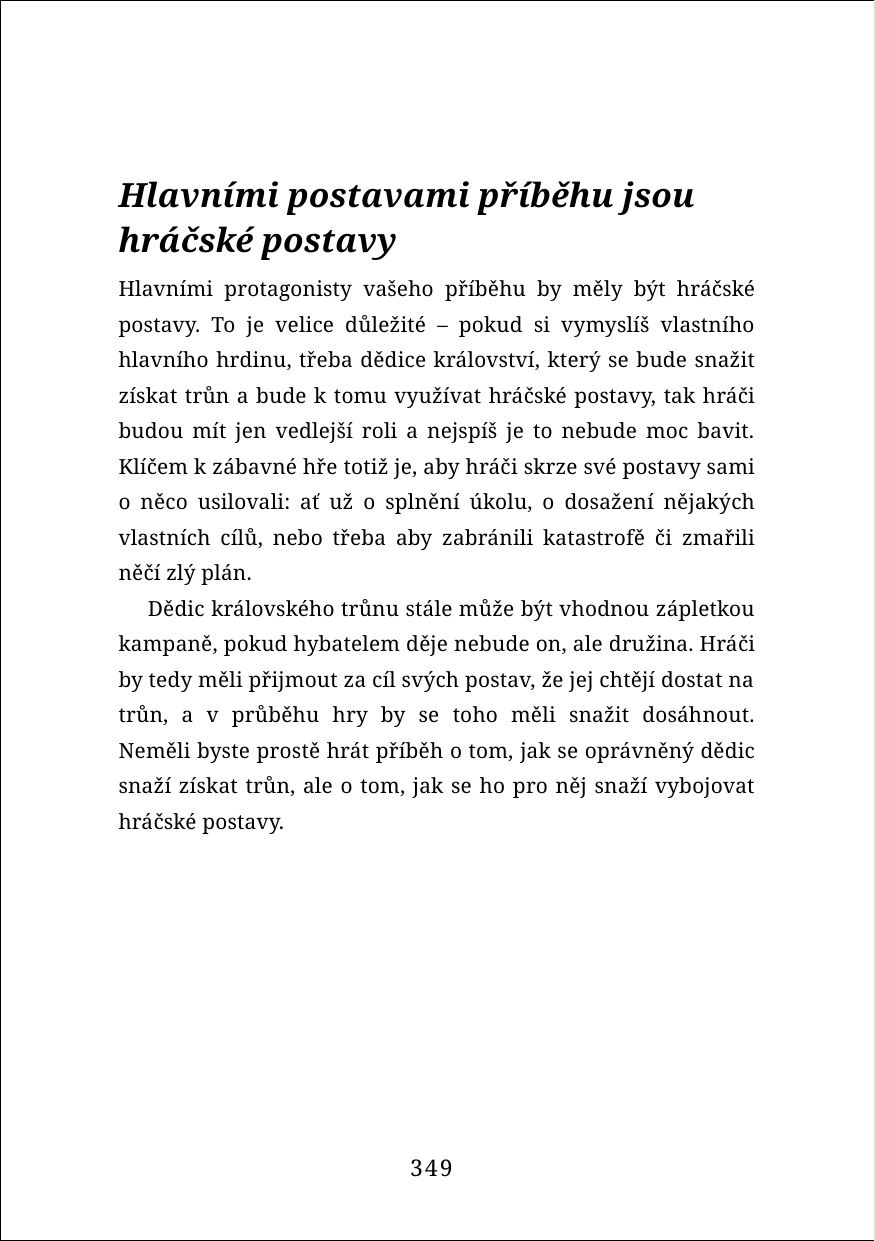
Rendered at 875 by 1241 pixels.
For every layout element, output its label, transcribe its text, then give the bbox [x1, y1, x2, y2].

text Hlavními protagonisty vašeho příběhu by měly být hráčské postavy. To je velice důležité – pokud si vymyslíš vlastního hlavního hrdinu, třeba dědice království, který se bude snažit získat trůn a bude k tomu využívat hráčské postavy, tak hráči budou mít jen vedlejší roli a nejspíš je to nebude moc bavit. Klíčem k zábavné hře totiž je, aby hráči skrze své postavy sami o něco usilovali: ať už o splnění úkolu, o dosažení nějakých vlastních cílů, nebo třeba aby zabránili katastrofě či zmařili něčí zlý plán. Dědic královského trůnu stále může být vhodnou zápletkou kampaně, pokud hybatelem děje nebude on, ale družina. Hráči by tedy měli přijmout za cíl svých postav, že jej chtějí dostat na trůn, a v průběhu hry by se toho měli snažit dosáhnout. Neměli byste prostě hrát příběh o tom, jak se oprávněný dědic snaží získat trůn, ale o tom, jak se ho pro něj snaží vybojovat hráčské postavy. [118, 274, 756, 836]
subtitle Hlavními postavami příběhu jsou hráčské postavy [118, 172, 756, 263]
